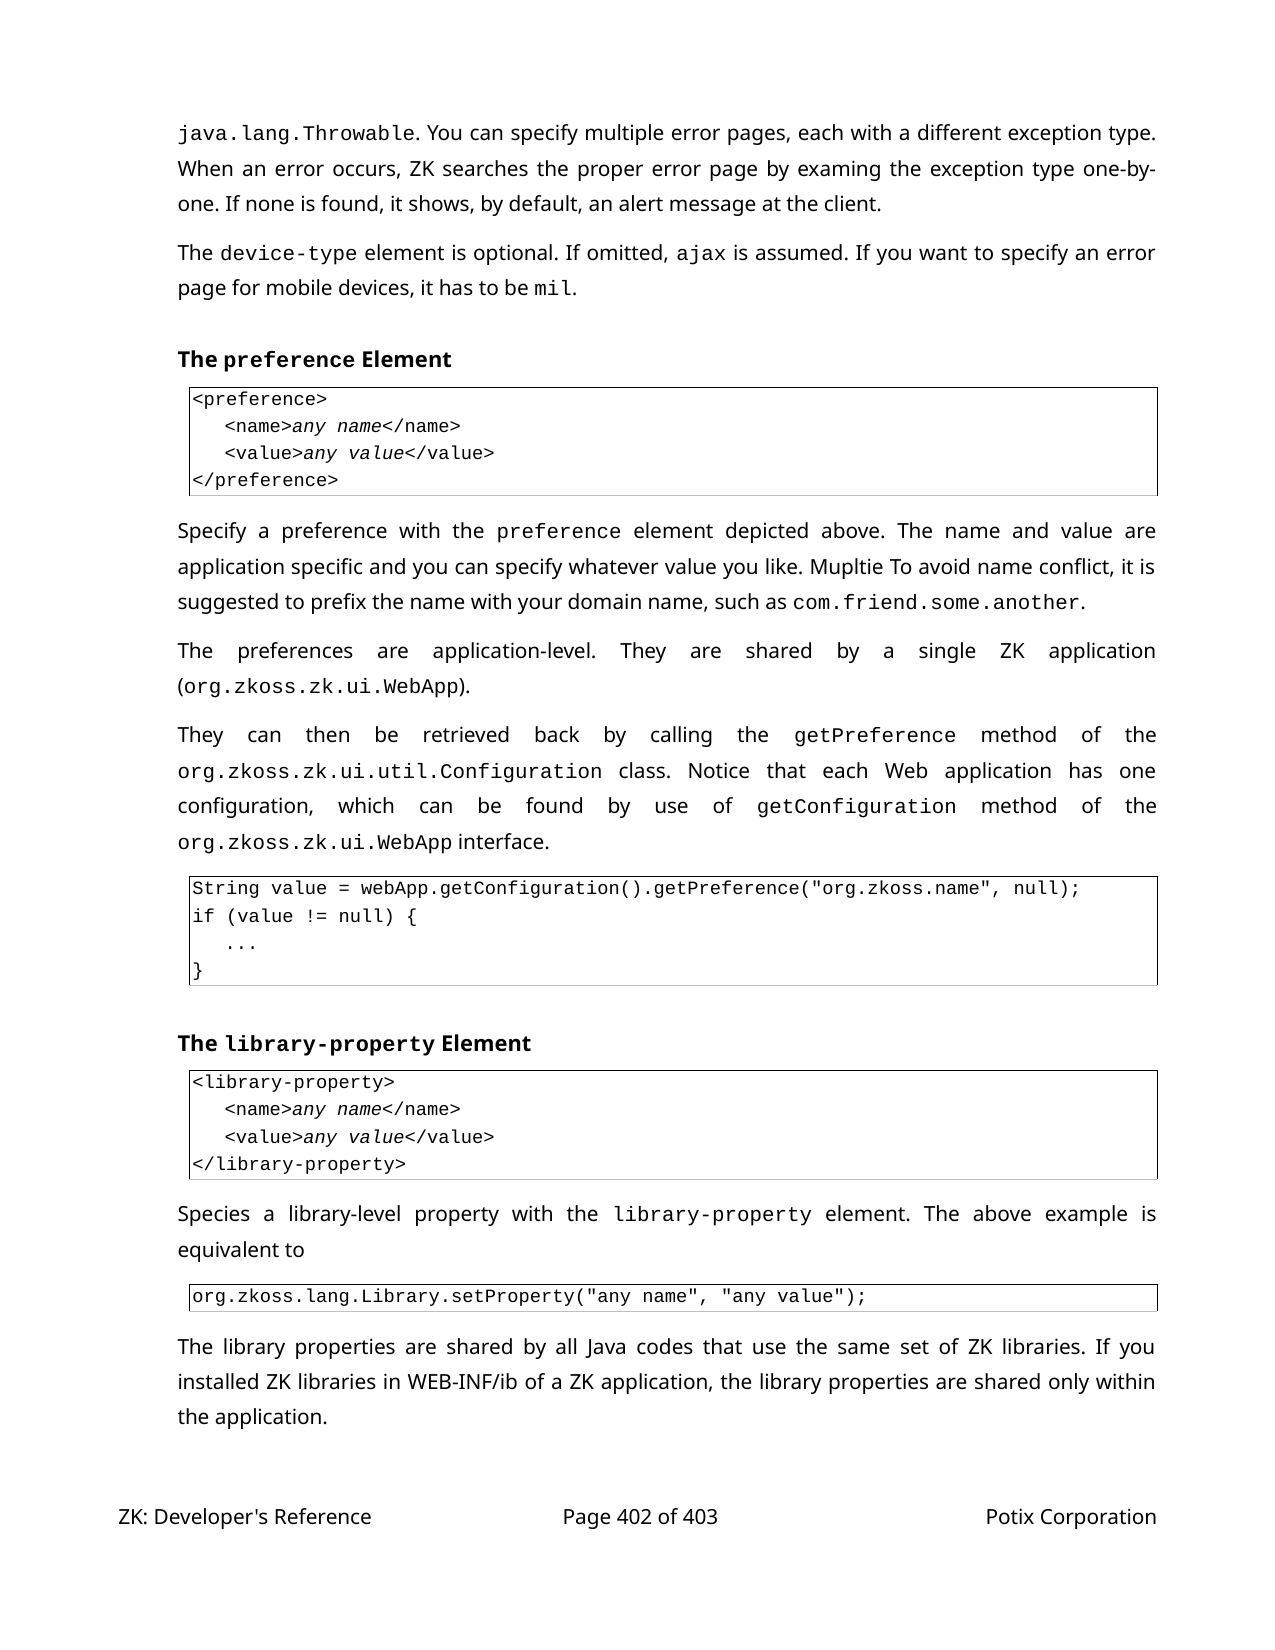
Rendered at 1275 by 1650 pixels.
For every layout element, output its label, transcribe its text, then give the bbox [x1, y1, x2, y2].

text <name>any name</name> [190, 414, 1157, 438]
text } [190, 958, 1157, 985]
text They can then be retrieved back by calling the getPreference method of the org.zkoss.zk.ui.util.Configuration class. Notice that each Web application has one configuration, which can be found by use of getConfiguration method of the org.zkoss.zk.ui.WebApp interface. [177, 721, 1157, 856]
text The preferences are application-level. They are shared by a single ZK application (org.zkoss.zk.ui.WebApp). [177, 636, 1157, 700]
text </library-property> [190, 1152, 1157, 1179]
subtitle The preference Element [177, 344, 1157, 374]
text String value = webApp.getConfiguration().getPreference("org.zkoss.name", null); [190, 877, 1157, 901]
text Species a library-level property with the library-property element. The above example is equivalent to [177, 1199, 1157, 1263]
text The library properties are shared by all Java codes that use the same set of ZK libraries. If you installed ZK libraries in WEB-INF/ib of a ZK application, the library properties are shared only within the application. [177, 1332, 1157, 1431]
text <name>any name</name> [190, 1097, 1157, 1122]
text if (value != null) { [190, 903, 1157, 928]
text <value>any value</value> [190, 441, 1157, 465]
text java.lang.Throwable. You can specify multiple error pages, each with a different exception type. When an error occurs, ZK searches the proper error page by examing the exception type one-by-one. If none is found, it shows, by default, an alert message at the client. [177, 118, 1157, 217]
text Specify a preference with the preference element depicted above. The name and value are application specific and you can specify whatever value you like. Mupltie To avoid name conflict, it is suggested to prefix the name with your domain name, such as com.friend.some.another. [177, 516, 1157, 616]
text ... [190, 931, 1157, 955]
text <preference> [190, 388, 1157, 411]
text org.zkoss.lang.Library.setProperty("any name", "any value"); [190, 1285, 1157, 1311]
subtitle The library-property Element [177, 1028, 1157, 1058]
text The device-type element is optional. If omitted, ajax is assumed. If you want to specify an error page for mobile devices, it has to be mil. [177, 238, 1157, 302]
text <value>any value</value> [190, 1124, 1157, 1149]
text <library-property> [190, 1071, 1157, 1094]
text </preference> [190, 468, 1157, 495]
